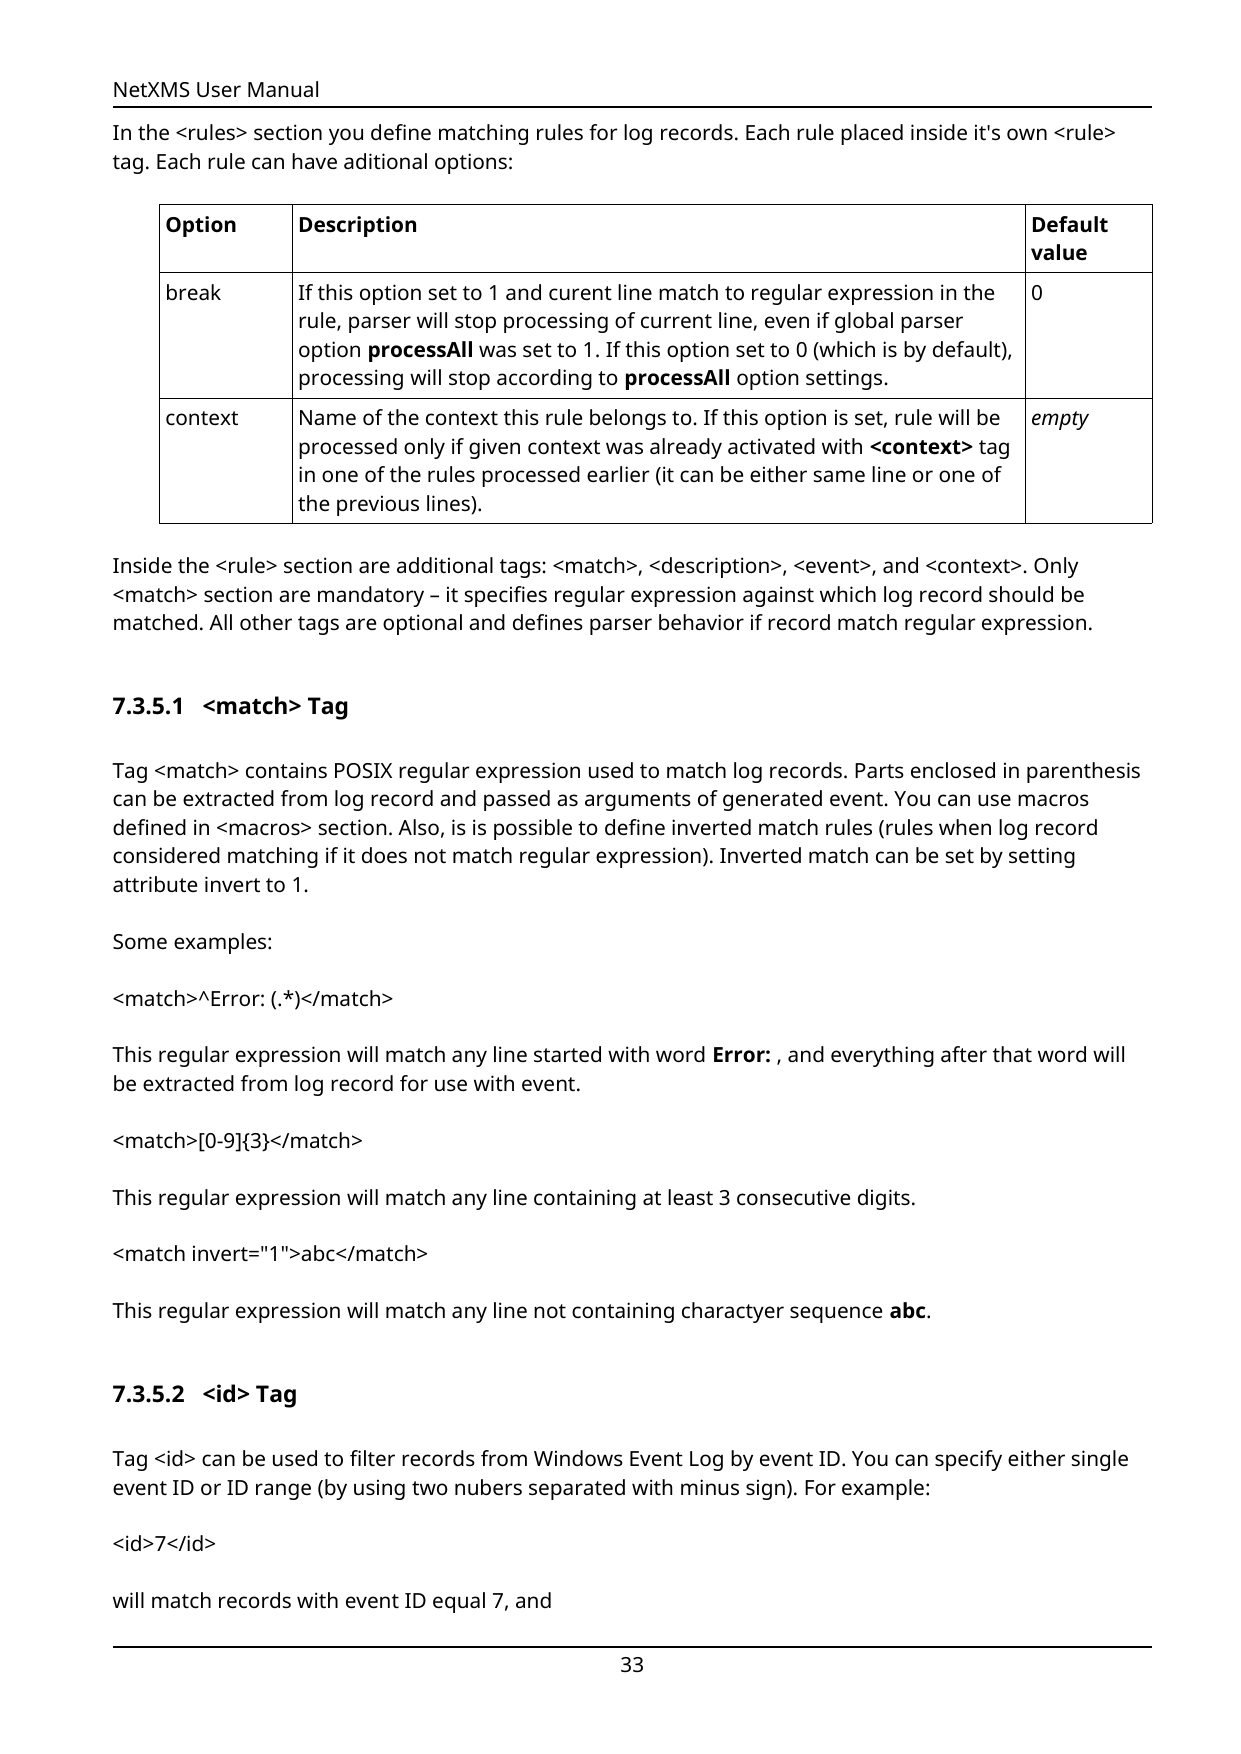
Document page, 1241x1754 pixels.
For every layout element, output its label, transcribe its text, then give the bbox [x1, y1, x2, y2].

table_header Option [160, 205, 292, 272]
subtitle <match> Tag [112, 690, 1152, 721]
text This regular expression will match any line started with word Error: , and everything after that word will be extracted from log record for use with event. [112, 1041, 1152, 1097]
table_header Default value [1026, 205, 1152, 272]
text This regular expression will match any line not containing charactyer sequence abc. [112, 1296, 1152, 1325]
table_cell break [160, 273, 292, 398]
text Inside the <rule> section are additional tags: <match>, <description>, <event>, and <context>. Only <match> section are mandatory – it specifies regular expression against which log record should be matched. All other tags are optional and defines parser behavior if record match regular expression. [112, 551, 1152, 637]
text <match invert="1">abc</match> [112, 1239, 1152, 1268]
text will match records with event ID equal 7, and [112, 1586, 1152, 1615]
text This regular expression will match any line containing at least 3 consecutive digits. [112, 1183, 1152, 1211]
text Some examples: [112, 927, 1152, 955]
table_cell Name of the context this rule belongs to. If this option is set, rule will be processed only if given context was already activated with <context> tag in one of the rules processed earlier (it can be either same line or one of the previous lines). [293, 399, 1025, 523]
table_cell 0 [1026, 273, 1152, 398]
table_cell context [160, 399, 292, 523]
text <match>[0-9]{3}</match> [112, 1126, 1152, 1154]
text Tag <match> contains POSIX regular expression used to match log records. Parts enclosed in parenthesis can be extracted from log record and passed as arguments of generated event. You can use macros defined in <macros> section. Also, is is possible to define inverted match rules (rules when log record considered matching if it does not match regular expression). Inverted match can be set by setting attribute invert to 1. [112, 756, 1152, 898]
text <match>^Error: (.*)</match> [112, 984, 1152, 1012]
table_cell If this option set to 1 and curent line match to regular expression in the rule, parser will stop processing of current line, even if global parser option processAll was set to 1. If this option set to 0 (which is by default), processing will stop according to processAll option settings. [293, 273, 1025, 398]
table_cell empty [1026, 399, 1152, 523]
text In the <rules> section you define matching rules for log records. Each rule placed inside it's own <rule> tag. Each rule can have aditional options: [112, 118, 1152, 175]
text Tag <id> can be used to filter records from Windows Event Log by event ID. You can specify either single event ID or ID range (by using two nubers separated with minus sign). For example: [112, 1444, 1152, 1501]
text <id>7</id> [112, 1529, 1152, 1558]
subtitle <id> Tag [112, 1378, 1152, 1409]
table_header Description [293, 205, 1025, 272]
